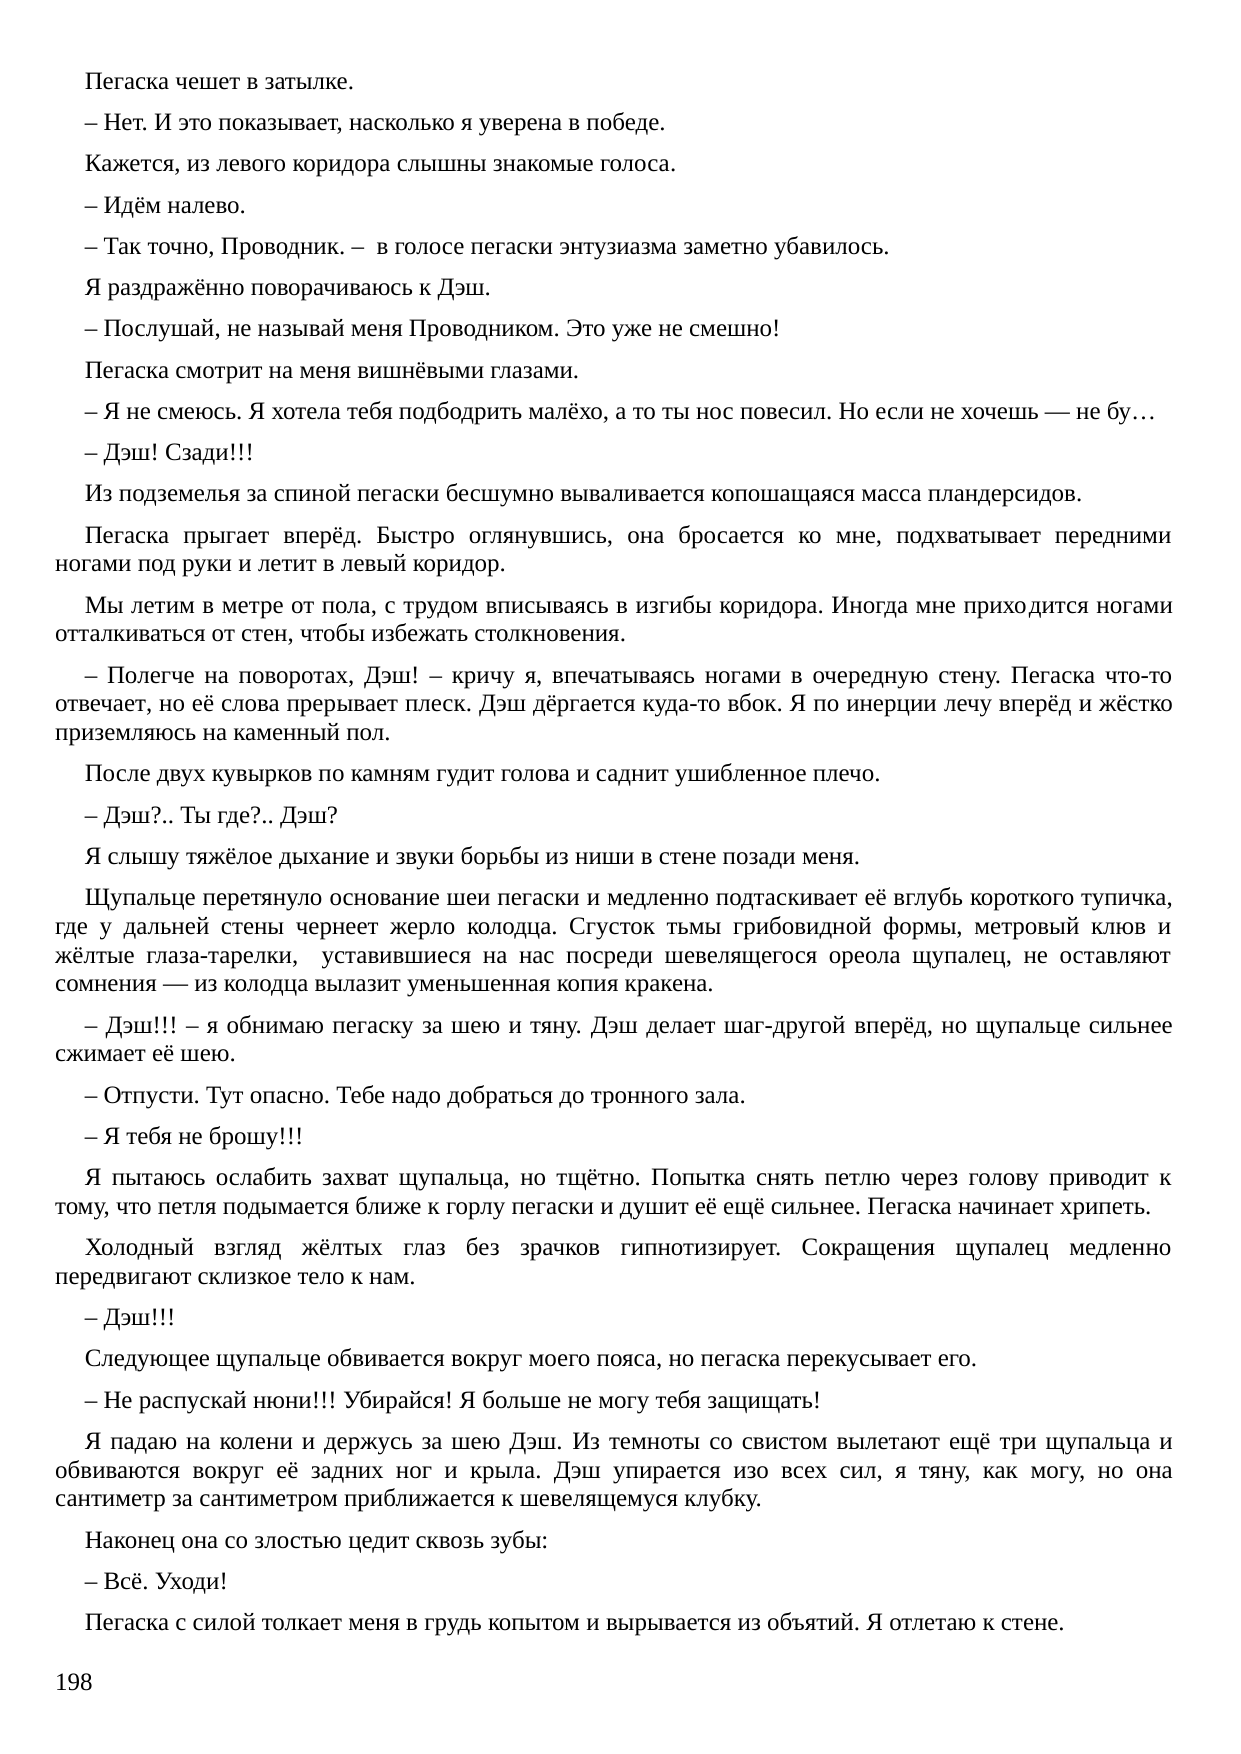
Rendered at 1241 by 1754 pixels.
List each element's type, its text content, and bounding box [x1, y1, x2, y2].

text – Нет. И это показывает, насколько я уверена в победе. [55, 107, 1173, 136]
text Кажется, из левого коридора слышны знакомые голоса. [55, 148, 1173, 177]
text Холодный взгляд жёлтых глаз без зрачков гипнотизирует. Сокращения щупалец медленно передвигают склизкое тело к нам. [55, 1232, 1173, 1290]
text Мы летим в метре от пола, с трудом вписываясь в изгибы коридора. Иногда мне приходится ногами отталкиваться от стен, чтобы избежать столкновения. [55, 590, 1173, 647]
text Я падаю на колени и держусь за шею Дэш. Из темноты со свистом вылетают ещё три щупальца и обвиваются вокруг её задних ног и крыла. Дэш упирается изо всех сил, я тяну, как могу, но она сантиметр за сантиметром приближается к шевелящемуся клубку. [55, 1426, 1173, 1512]
text Пегаска смотрит на меня вишнёвыми глазами. [55, 355, 1173, 383]
text Наконец она со злостью цедит сквозь зубы: [55, 1525, 1173, 1553]
text – Так точно, Проводник. – в голосе пегаски энтузиазма заметно убавилось. [55, 231, 1173, 260]
text – Не распускай нюни!!! Убирайся! Я больше не могу тебя защищать! [55, 1385, 1173, 1413]
text Щупальце перетянуло основание шеи пегаски и медленно подтаскивает её вглубь короткого тупичка, где у дальней стены чернеет жерло колодца. Сгусток тьмы грибовидной формы, метровый клюв и жёлтые глаза-тарелки, уставившиеся на нас посреди шевелящегося ореола щупалец, не оставляют сомнения — из колодца вылазит уменьшенная копия кракена. [55, 882, 1173, 997]
text – Отпусти. Тут опасно. Тебе надо добраться до тронного зала. [55, 1080, 1173, 1108]
text – Я не смеюсь. Я хотела тебя подбодрить малёхо, а то ты нос повесил. Но если не хочешь — не бу… [55, 396, 1173, 425]
text Я раздражённо поворачиваюсь к Дэш. [55, 272, 1173, 301]
text Следующее щупальце обвивается вокруг моего пояса, но пегаска перекусывает его. [55, 1343, 1173, 1372]
text – Я тебя не брошу!!! [55, 1121, 1173, 1150]
text – Идём налево. [55, 190, 1173, 218]
text Пегаска с силой толкает меня в грудь копытом и вырывается из объятий. Я отлетаю к стене. [55, 1607, 1173, 1636]
text – Дэш?.. Ты где?.. Дэш? [55, 800, 1173, 828]
text – Дэш!!! – я обнимаю пегаску за шею и тяну. Дэш делает шаг-другой вперёд, но щупальце сильнее сжимает её шею. [55, 1010, 1173, 1067]
text После двух кувырков по камням гудит голова и саднит ушибленное плечо. [55, 758, 1173, 787]
text – Дэш! Сзади!!! [55, 437, 1173, 466]
text Пегаска чешет в затылке. [55, 66, 1173, 95]
text – Послушай, не называй меня Проводником. Это уже не смешно! [55, 313, 1173, 342]
text – Дэш!!! [55, 1302, 1173, 1331]
text Пегаска прыгает вперёд. Быстро оглянувшись, она бросается ко мне, подхватывает передними ногами под руки и летит в левый коридор. [55, 520, 1173, 577]
text – Всё. Уходи! [55, 1566, 1173, 1595]
text Я слышу тяжёлое дыхание и звуки борьбы из ниши в стене позади меня. [55, 841, 1173, 870]
text – Полегче на поворотах, Дэш! – кричу я, впечатываясь ногами в очередную стену. Пегаска что-то отвечает, но её слова прерывает плеск. Дэш дёргается куда-то вбок. Я по инерции лечу вперёд и жёстко приземляюсь на каменный пол. [55, 660, 1173, 746]
text Я пытаюсь ослабить захват щупальца, но тщётно. Попытка снять петлю через голову приводит к тому, что петля подымается ближе к горлу пегаски и душит её ещё сильнее. Пегаска начинает хрипеть. [55, 1162, 1173, 1220]
text Из подземелья за спиной пегаски бесшумно вываливается копошащаяся масса пландерсидов. [55, 478, 1173, 507]
